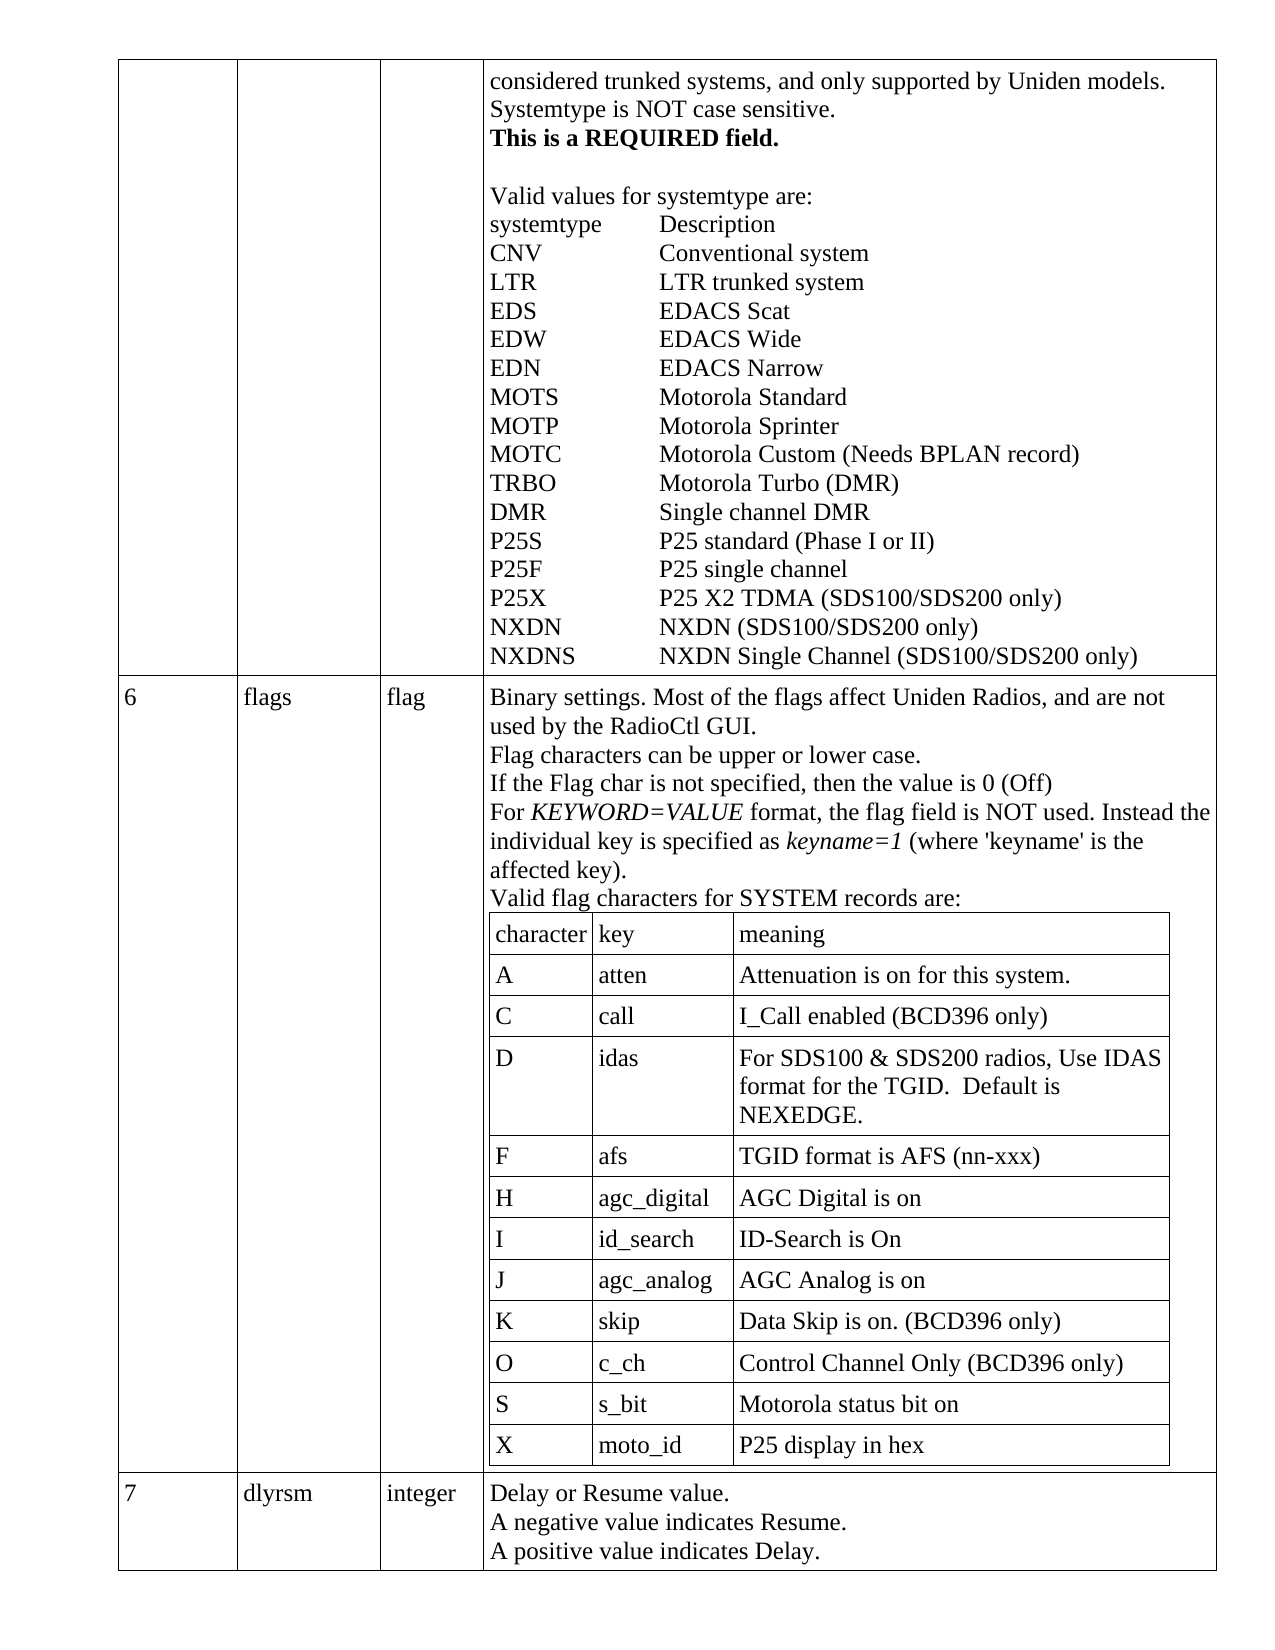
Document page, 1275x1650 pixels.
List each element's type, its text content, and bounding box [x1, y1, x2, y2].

table_cell EDN [490, 353, 659, 382]
table_cell 6 [119, 676, 237, 1472]
table_cell AGC Analog is on [734, 1260, 1169, 1300]
table_cell EDACS Scat [659, 296, 1211, 324]
table_cell P25 single channel [659, 555, 1211, 583]
table_cell flag [381, 676, 483, 1472]
table_header meaning [734, 913, 1169, 953]
table_cell flags [238, 676, 380, 1472]
table_cell MOTC [490, 440, 659, 468]
table_cell considered trunked systems, and only supported by Uniden models. Systemtype is NOT case sensitive. This is a REQUIRED field. Valid values for systemtype are: [484, 60, 1216, 675]
table_cell Single channel DMR [659, 497, 1211, 526]
table_cell J [490, 1260, 592, 1300]
table_cell EDACS Wide [659, 325, 1211, 353]
table_cell For SDS100 & SDS200 radios, Use IDAS format for the TGID. Default is NEXEDGE. [734, 1037, 1169, 1135]
table_header Description [659, 210, 1211, 238]
table_header character [490, 913, 592, 953]
table_cell X [490, 1425, 592, 1465]
table_cell TGID format is AFS (nn-xxx) [734, 1136, 1169, 1176]
table_cell F [490, 1136, 592, 1176]
table_cell Motorola Turbo (DMR) [659, 468, 1211, 497]
table_cell D [490, 1037, 592, 1135]
table_cell Conventional system [659, 238, 1211, 267]
table_cell Attenuation is on for this system. [734, 955, 1169, 995]
table_cell ID-Search is On [734, 1218, 1169, 1258]
table_cell moto_id [593, 1425, 733, 1465]
table_cell A [490, 955, 592, 995]
table_cell Control Channel Only (BCD396 only) [734, 1342, 1169, 1382]
table_cell AGC Digital is on [734, 1177, 1169, 1217]
table_cell P25F [490, 555, 659, 583]
table_cell P25 standard (Phase I or II) [659, 526, 1211, 554]
table_cell dlyrsm [238, 1473, 380, 1570]
table_cell agc_digital [593, 1177, 733, 1217]
table_cell Delay or Resume value. A negative value indicates Resume. A positive value indicates Delay. [484, 1473, 1216, 1570]
table_cell Motorola Custom (Needs BPLAN record) [659, 440, 1211, 468]
table_cell MOTS [490, 382, 659, 411]
table_cell NXDN (SDS100/SDS200 only) [659, 612, 1211, 641]
table_cell O [490, 1342, 592, 1382]
table_cell DMR [490, 497, 659, 526]
table_cell Motorola status bit on [734, 1383, 1169, 1423]
table_cell P25 X2 TDMA (SDS100/SDS200 only) [659, 583, 1211, 612]
table_cell Motorola Standard [659, 382, 1211, 411]
table_cell P25S [490, 526, 659, 554]
table_cell CNV [490, 238, 659, 267]
table_cell idas [593, 1037, 733, 1135]
table_cell I [490, 1218, 592, 1258]
table_cell H [490, 1177, 592, 1217]
table_cell 7 [119, 1473, 237, 1570]
table_header systemtype [490, 210, 659, 238]
table_cell I_Call enabled (BCD396 only) [734, 996, 1169, 1036]
table_cell EDS [490, 296, 659, 324]
table_header key [593, 913, 733, 953]
table_cell K [490, 1301, 592, 1341]
table_cell c_ch [593, 1342, 733, 1382]
table_cell NXDNS [490, 641, 659, 669]
table_cell EDACS Narrow [659, 353, 1211, 382]
table_cell S [490, 1383, 592, 1423]
table_cell atten [593, 955, 733, 995]
table_cell [119, 60, 237, 675]
table_cell Data Skip is on. (BCD396 only) [734, 1301, 1169, 1341]
table_cell LTR trunked system [659, 267, 1211, 296]
table_cell [381, 60, 483, 675]
table_cell id_search [593, 1218, 733, 1258]
table_cell integer [381, 1473, 483, 1570]
table_cell MOTP [490, 411, 659, 439]
table_cell s_bit [593, 1383, 733, 1423]
table_cell P25X [490, 583, 659, 612]
table_cell Binary settings. Most of the flags affect Uniden Radios, and are not used by the RadioCtl GUI. Flag characters can be upper or lower case. If the Flag char is not specified, then the value is 0 (Off) For KEYWORD=VALUE format, the flag field is NOT used. Instead the individual key is specified as keyname=1 (where 'keyname' is the affected key). Valid flag characters for SYSTEM records are: [484, 676, 1216, 1472]
table_cell TRBO [490, 468, 659, 497]
table_cell P25 display in hex [734, 1425, 1169, 1465]
table_cell NXDN Single Channel (SDS100/SDS200 only) [659, 641, 1211, 669]
table_cell skip [593, 1301, 733, 1341]
table_cell afs [593, 1136, 733, 1176]
table_cell Motorola Sprinter [659, 411, 1211, 439]
table_cell EDW [490, 325, 659, 353]
table_cell C [490, 996, 592, 1036]
table_cell [238, 60, 380, 675]
table_cell agc_analog [593, 1260, 733, 1300]
table_cell NXDN [490, 612, 659, 641]
table_cell LTR [490, 267, 659, 296]
table_cell call [593, 996, 733, 1036]
